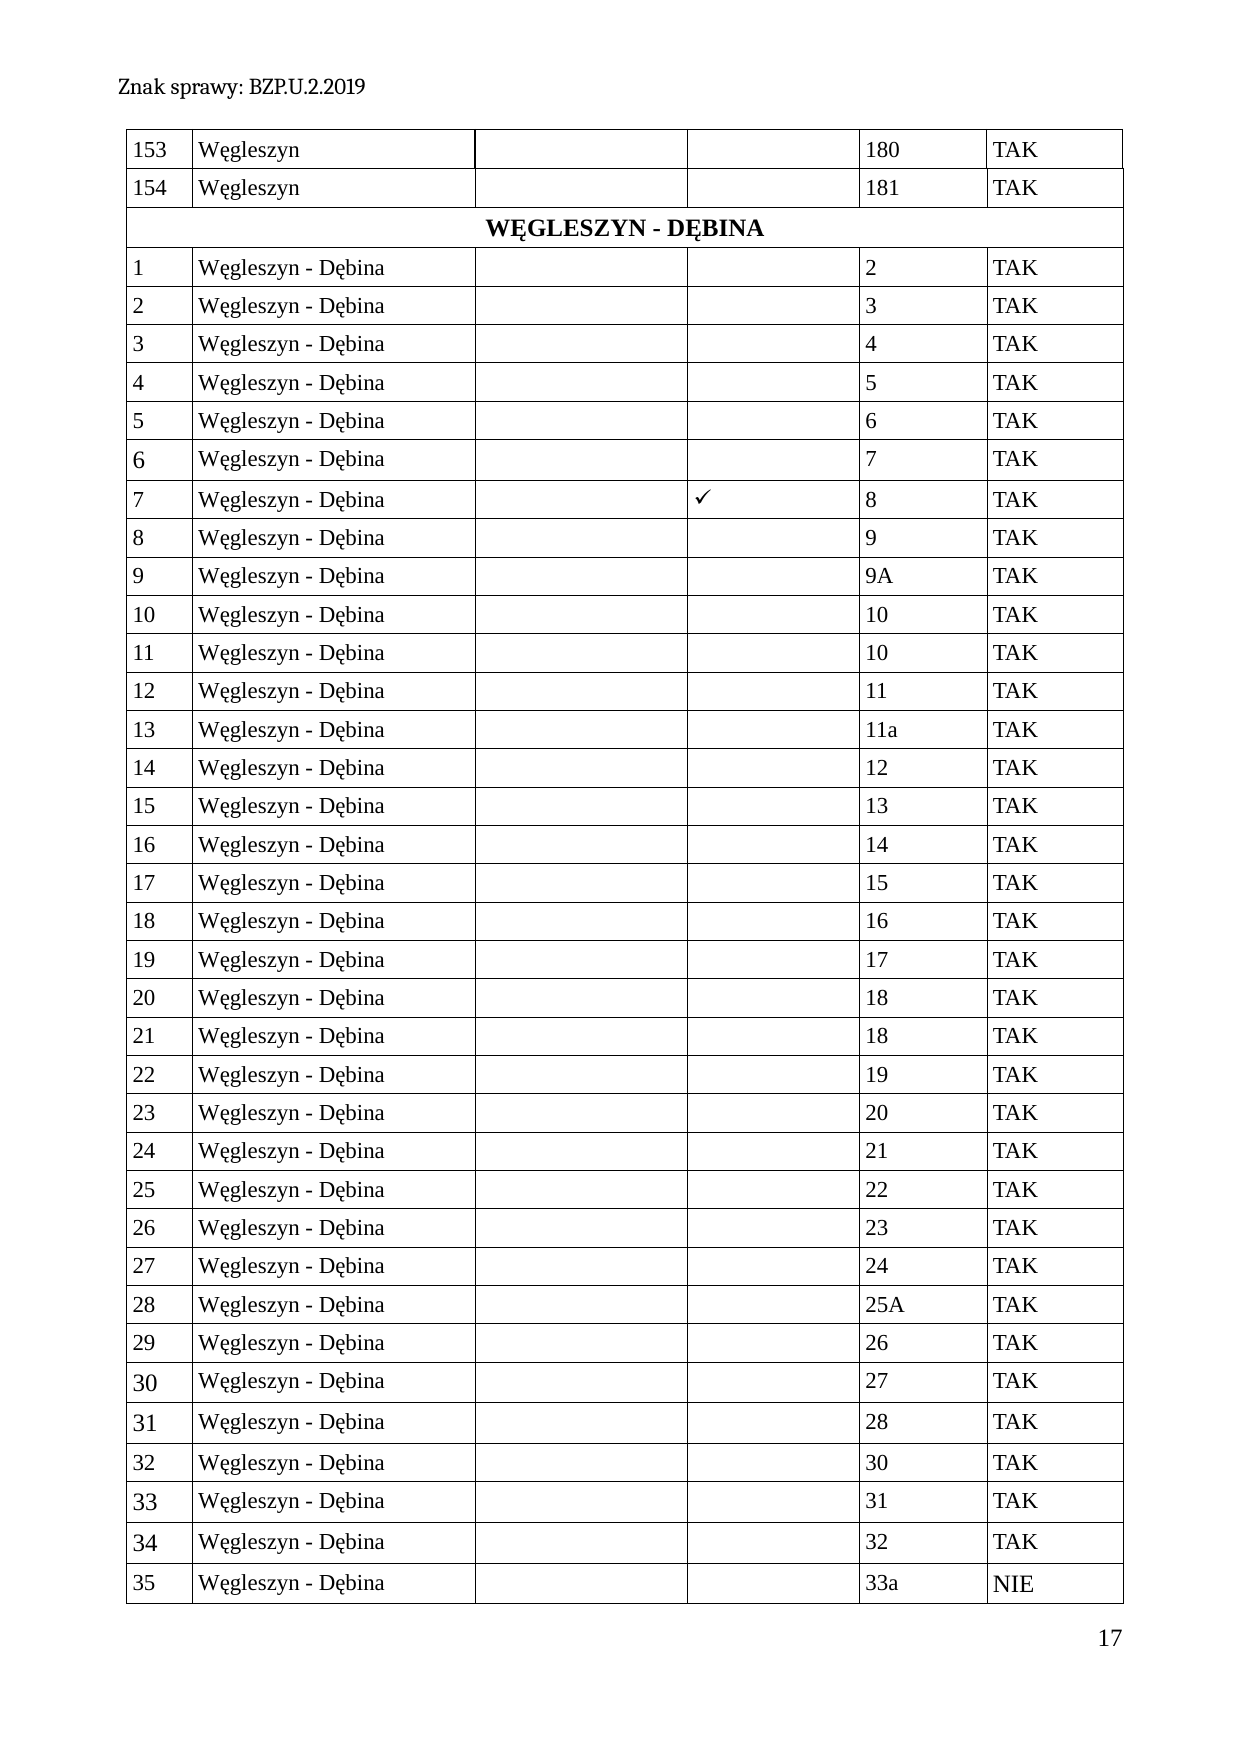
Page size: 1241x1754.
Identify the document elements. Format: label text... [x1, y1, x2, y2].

table_cell [476, 1403, 687, 1443]
table_cell 14 [860, 826, 987, 863]
table_cell 23 [860, 1209, 987, 1246]
table_cell TAK [988, 1523, 1123, 1563]
table_cell [476, 788, 687, 825]
table_cell [688, 596, 859, 633]
table_cell Węgleszyn - Dębina [193, 1094, 475, 1131]
table_cell 17 [860, 941, 987, 978]
table_cell [688, 1286, 859, 1323]
table_cell 9 [127, 558, 192, 595]
table_cell [688, 1444, 859, 1481]
table_cell 25 [127, 1171, 192, 1208]
table_cell [476, 130, 687, 168]
table_cell [476, 481, 687, 518]
table_cell 153 [127, 130, 192, 168]
table_cell [688, 1094, 859, 1131]
table_cell 30 [127, 1363, 192, 1402]
table_cell 33 [127, 1482, 192, 1522]
table_cell 7 [860, 440, 987, 480]
table_cell 9A [860, 558, 987, 595]
table_cell 29 [127, 1324, 192, 1361]
table_cell Węgleszyn - Dębina [193, 1564, 475, 1603]
table_cell Węgleszyn - Dębina [193, 1133, 475, 1170]
table_cell [688, 1403, 859, 1443]
table_cell TAK [988, 864, 1123, 901]
table_cell Węgleszyn - Dębina [193, 788, 475, 825]
table_cell TAK [988, 634, 1123, 671]
table_cell Węgleszyn - Dębina [193, 325, 475, 362]
table_cell [688, 1018, 859, 1055]
table_cell Węgleszyn - Dębina [193, 1248, 475, 1285]
table_cell Węgleszyn [193, 169, 475, 207]
table_cell Węgleszyn - Dębina [193, 979, 475, 1016]
table_cell 5 [127, 402, 192, 439]
table_cell Węgleszyn - Dębina [193, 711, 475, 748]
table_cell [476, 440, 687, 480]
table_cell [688, 519, 859, 556]
table_cell Węgleszyn - Dębina [193, 673, 475, 710]
table_cell [688, 1248, 859, 1285]
table_cell [688, 1324, 859, 1361]
table_cell TAK [988, 1171, 1123, 1208]
table_cell TAK [988, 169, 1123, 207]
table_cell [476, 903, 687, 940]
table_cell 24 [127, 1133, 192, 1170]
table_cell 12 [127, 673, 192, 710]
table_cell 23 [127, 1094, 192, 1131]
table_cell Węgleszyn - Dębina [193, 558, 475, 595]
table_cell TAK [988, 1403, 1123, 1443]
table_cell Węgleszyn - Dębina [193, 941, 475, 978]
table_cell 31 [127, 1403, 192, 1443]
table_cell [476, 1363, 687, 1402]
table_cell [476, 1094, 687, 1131]
table_cell 154 [127, 169, 192, 207]
table_cell 27 [127, 1248, 192, 1285]
table_cell [476, 169, 687, 207]
table_cell 21 [127, 1018, 192, 1055]
table_cell [688, 402, 859, 439]
table_cell 19 [860, 1056, 987, 1093]
table_cell 12 [860, 749, 987, 786]
table_cell TAK [988, 248, 1123, 286]
table_cell 26 [127, 1209, 192, 1246]
table_cell TAK [988, 941, 1123, 978]
table_cell Węgleszyn - Dębina [193, 1403, 475, 1443]
table_cell TAK [988, 596, 1123, 633]
table_cell Węgleszyn - Dębina [193, 596, 475, 633]
table_cell [476, 287, 687, 324]
table_cell 2 [860, 248, 987, 286]
table_cell Węgleszyn - Dębina [193, 402, 475, 439]
table_cell TAK [988, 325, 1123, 362]
table_cell 15 [860, 864, 987, 901]
table_cell [476, 979, 687, 1016]
table_cell 8 [127, 519, 192, 556]
table_cell [688, 826, 859, 863]
table_cell 13 [127, 711, 192, 748]
table_cell TAK [988, 1094, 1123, 1131]
table_cell TAK [988, 1209, 1123, 1246]
table_cell TAK [988, 1248, 1123, 1285]
table_cell [476, 558, 687, 595]
table_cell Węgleszyn - Dębina [193, 1363, 475, 1402]
table_cell 6 [127, 440, 192, 480]
table_cell WĘGLESZYN - DĘBINA [127, 208, 1123, 247]
table_cell 9 [860, 519, 987, 556]
table_cell 32 [127, 1444, 192, 1481]
table_cell [688, 287, 859, 324]
table_cell [476, 1444, 687, 1481]
table_cell [476, 826, 687, 863]
table_cell 18 [127, 903, 192, 940]
table_cell Węgleszyn - Dębina [193, 287, 475, 324]
table_cell [476, 941, 687, 978]
table_cell Węgleszyn - Dębina [193, 1286, 475, 1323]
table_cell [688, 903, 859, 940]
table_cell Węgleszyn - Dębina [193, 1482, 475, 1522]
table_cell 4 [860, 325, 987, 362]
table_cell [688, 1171, 859, 1208]
table_cell 21 [860, 1133, 987, 1170]
table_cell Węgleszyn - Dębina [193, 1324, 475, 1361]
table_cell TAK [987, 130, 1122, 168]
table_cell 20 [860, 1094, 987, 1131]
table_cell 3 [860, 287, 987, 324]
table_cell TAK [988, 749, 1123, 786]
table_cell 14 [127, 749, 192, 786]
table_cell Węgleszyn - Dębina [193, 519, 475, 556]
table_cell Węgleszyn - Dębina [193, 634, 475, 671]
table_cell 18 [860, 979, 987, 1016]
table_cell Węgleszyn - Dębina [193, 248, 475, 286]
table_cell Węgleszyn - Dębina [193, 363, 475, 401]
table_cell Węgleszyn - Dębina [193, 749, 475, 786]
table_cell TAK [988, 979, 1123, 1016]
table_cell TAK [988, 558, 1123, 595]
table_cell Węgleszyn - Dębina [193, 1171, 475, 1208]
table_cell Węgleszyn - Dębina [193, 903, 475, 940]
table_cell TAK [988, 1056, 1123, 1093]
table_cell TAK [988, 788, 1123, 825]
table_cell 10 [860, 596, 987, 633]
table_cell [688, 1133, 859, 1170]
table_cell 28 [860, 1403, 987, 1443]
table_cell [688, 130, 859, 168]
table_cell [688, 979, 859, 1016]
table_cell [688, 1363, 859, 1402]
table_cell Węgleszyn - Dębina [193, 440, 475, 480]
table_cell [688, 1056, 859, 1093]
table_cell 34 [127, 1523, 192, 1563]
table_cell 27 [860, 1363, 987, 1402]
table_cell 2 [127, 287, 192, 324]
table_cell 13 [860, 788, 987, 825]
table_cell [476, 1171, 687, 1208]
table_cell [476, 673, 687, 710]
table_cell 15 [127, 788, 192, 825]
table_cell TAK [988, 1482, 1123, 1522]
table_cell Węgleszyn - Dębina [193, 1209, 475, 1246]
table_cell [688, 1482, 859, 1522]
table_cell [688, 864, 859, 901]
table_cell 25A [860, 1286, 987, 1323]
table_cell 11 [127, 634, 192, 671]
table_cell [476, 1018, 687, 1055]
table_cell TAK [988, 1363, 1123, 1402]
table_cell TAK [988, 481, 1123, 518]
table_cell [476, 634, 687, 671]
table_cell [476, 519, 687, 556]
table_cell [688, 325, 859, 362]
table_cell 11a [860, 711, 987, 748]
table_cell TAK [988, 1018, 1123, 1055]
table_cell 5 [860, 363, 987, 401]
table_cell 4 [127, 363, 192, 401]
table_cell [688, 1209, 859, 1246]
table_cell [476, 1056, 687, 1093]
table_cell TAK [988, 711, 1123, 748]
table_cell [688, 169, 859, 207]
table_cell 1 [127, 248, 192, 286]
table_cell Węgleszyn - Dębina [193, 1444, 475, 1481]
table_cell 22 [860, 1171, 987, 1208]
table_cell Węgleszyn - Dębina [193, 1018, 475, 1055]
table_cell [688, 941, 859, 978]
table_cell 181 [860, 169, 987, 207]
table_cell 18 [860, 1018, 987, 1055]
table_cell TAK [988, 1444, 1123, 1481]
table_cell 8 [860, 481, 987, 518]
table_cell [688, 1564, 859, 1603]
table_cell Węgleszyn - Dębina [193, 864, 475, 901]
table_cell [476, 864, 687, 901]
table_cell [688, 673, 859, 710]
table_cell [476, 1523, 687, 1563]
table_cell TAK [988, 673, 1123, 710]
table_cell 24 [860, 1248, 987, 1285]
table_cell Węgleszyn - Dębina [193, 1523, 475, 1563]
table_cell Węgleszyn - Dębina [193, 481, 475, 518]
table_cell TAK [988, 1324, 1123, 1361]
table_cell TAK [988, 440, 1123, 480]
table_cell 16 [127, 826, 192, 863]
table_cell 20 [127, 979, 192, 1016]
table_cell [476, 1133, 687, 1170]
table_cell [476, 402, 687, 439]
table_cell [688, 440, 859, 480]
table_cell 16 [860, 903, 987, 940]
table_cell TAK [988, 903, 1123, 940]
table_cell TAK [988, 519, 1123, 556]
table_cell 30 [860, 1444, 987, 1481]
table_cell 3 [127, 325, 192, 362]
table_cell TAK [988, 402, 1123, 439]
table_cell TAK [988, 363, 1123, 401]
table_cell 10 [860, 634, 987, 671]
table_cell [688, 788, 859, 825]
table_cell 33a [860, 1564, 987, 1603]
table_cell TAK [988, 1133, 1123, 1170]
table_cell [476, 1248, 687, 1285]
table_cell 180 [860, 130, 986, 168]
table_cell [688, 363, 859, 401]
table_cell Węgleszyn - Dębina [193, 1056, 475, 1093]
table_cell [476, 596, 687, 633]
table_cell TAK [988, 826, 1123, 863]
table_cell 32 [860, 1523, 987, 1563]
table_cell [688, 749, 859, 786]
table_cell 10 [127, 596, 192, 633]
table_cell [476, 1286, 687, 1323]
table_cell 22 [127, 1056, 192, 1093]
table_cell 11 [860, 673, 987, 710]
table_cell 31 [860, 1482, 987, 1522]
table_cell [688, 634, 859, 671]
table_cell NIE [988, 1564, 1123, 1603]
table_cell [688, 1523, 859, 1563]
table_cell [476, 363, 687, 401]
table_cell 26 [860, 1324, 987, 1361]
table_cell Węgleszyn - Dębina [193, 826, 475, 863]
table_cell [688, 481, 859, 518]
table_cell 7 [127, 481, 192, 518]
table_cell TAK [988, 1286, 1123, 1323]
table_cell 6 [860, 402, 987, 439]
table_cell 17 [127, 864, 192, 901]
table_cell 35 [127, 1564, 192, 1603]
table_cell [688, 711, 859, 748]
table_cell [476, 248, 687, 286]
table_cell [476, 749, 687, 786]
table_cell [476, 1482, 687, 1522]
table_cell TAK [988, 287, 1123, 324]
table_cell [688, 558, 859, 595]
table_cell [476, 1564, 687, 1603]
table_cell 19 [127, 941, 192, 978]
table_cell [476, 711, 687, 748]
table_cell [476, 325, 687, 362]
table_cell Węgleszyn [193, 130, 474, 168]
table_cell [476, 1209, 687, 1246]
table_cell [688, 248, 859, 286]
table_cell 28 [127, 1286, 192, 1323]
table_cell [476, 1324, 687, 1361]
